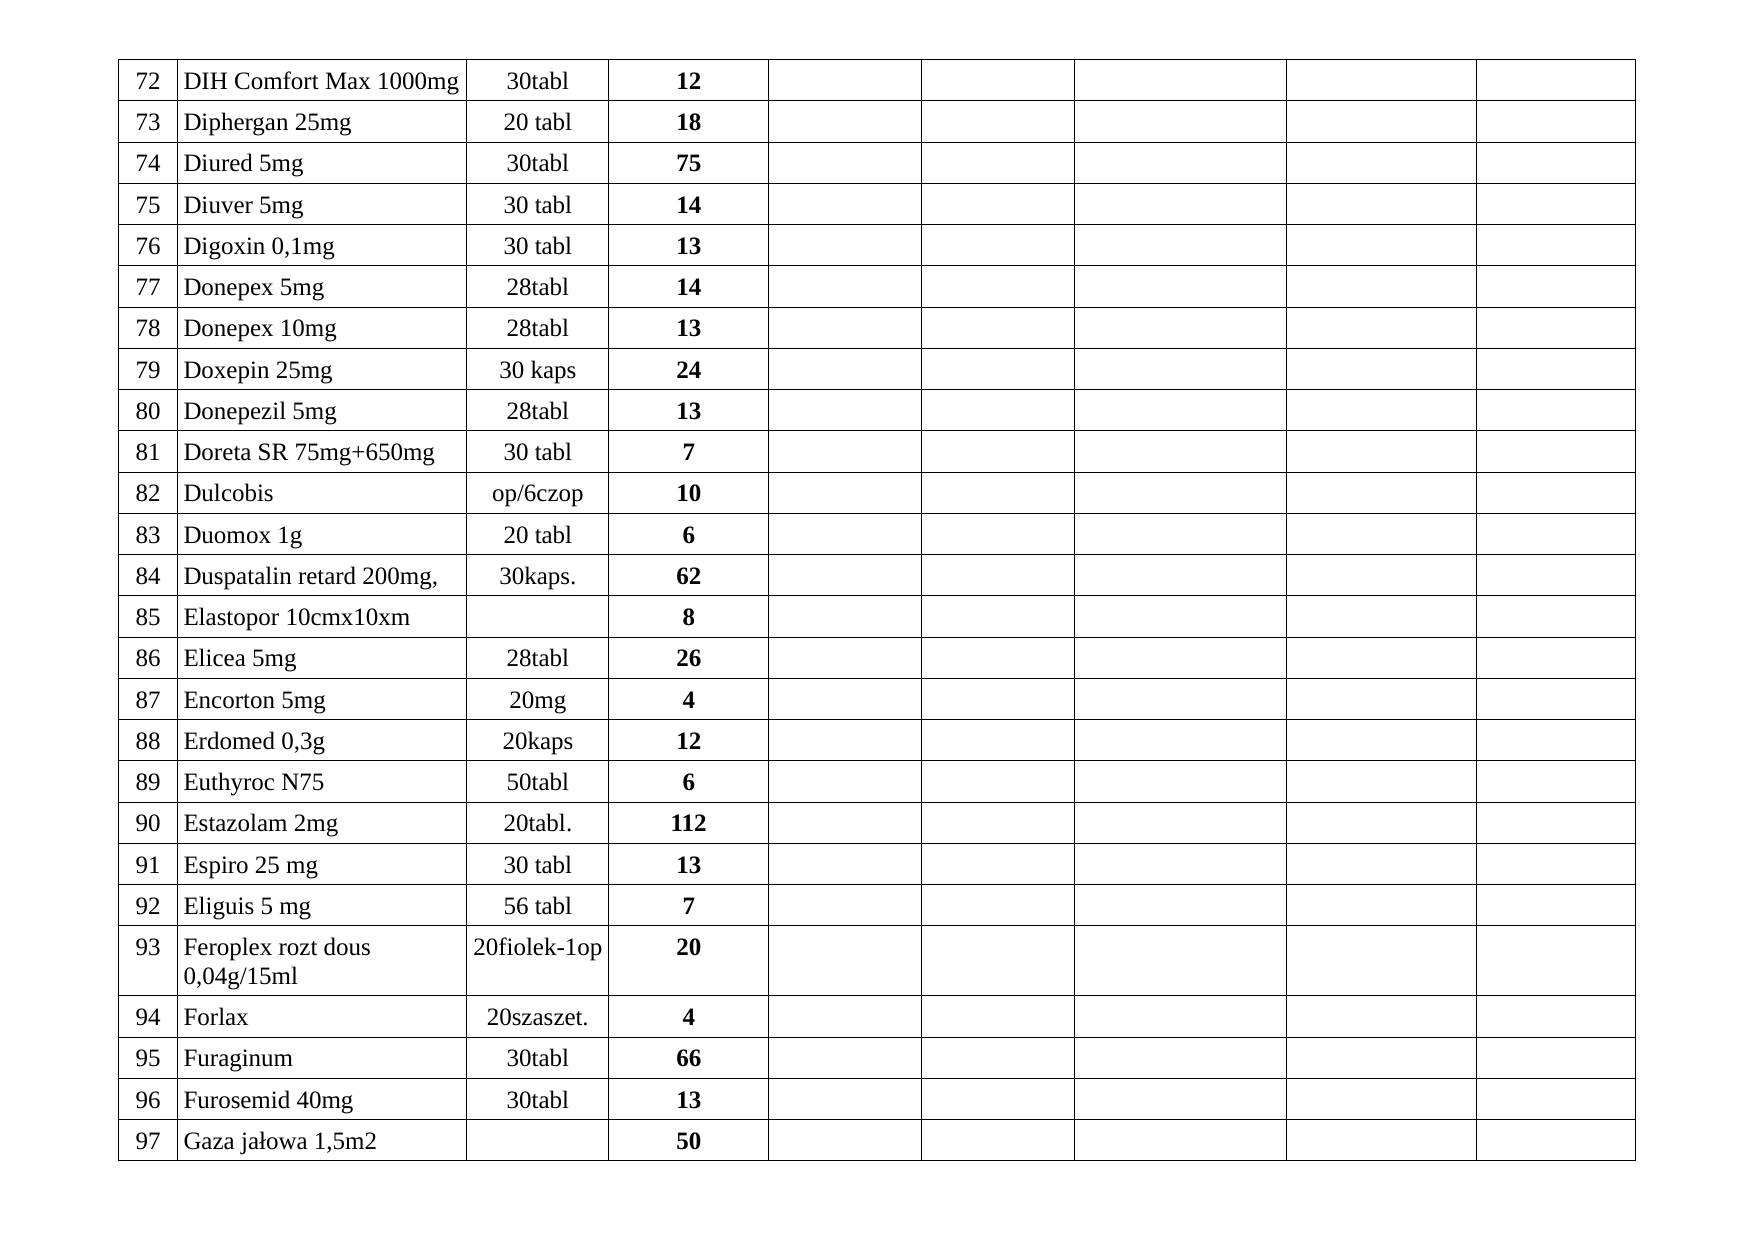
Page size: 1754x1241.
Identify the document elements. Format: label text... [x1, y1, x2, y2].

table_cell [1075, 225, 1286, 265]
table_cell [769, 761, 921, 802]
table_cell [922, 761, 1074, 802]
table_cell Gaza jałowa 1,5m2 [178, 1120, 466, 1160]
table_cell 20fiolek-1op [467, 926, 608, 995]
table_cell 30 tabl [467, 844, 608, 884]
table_cell 13 [609, 1079, 768, 1119]
table_cell [769, 720, 921, 760]
table_cell [922, 596, 1074, 637]
table_cell 26 [609, 638, 768, 678]
table_cell 92 [119, 885, 177, 925]
table_cell [1287, 101, 1476, 142]
table_cell 30tabl [467, 143, 608, 183]
table_cell [1287, 225, 1476, 265]
table_cell [1075, 390, 1286, 430]
table_cell 13 [609, 225, 768, 265]
table_cell 80 [119, 390, 177, 430]
table_cell DIH Comfort Max 1000mg [178, 60, 466, 100]
table_cell 96 [119, 1079, 177, 1119]
table_cell Doxepin 25mg [178, 349, 466, 389]
table_cell 20 tabl [467, 514, 608, 554]
table_cell 30tabl [467, 60, 608, 100]
table_cell [922, 1079, 1074, 1119]
table_cell [922, 844, 1074, 884]
table_cell 88 [119, 720, 177, 760]
table_cell [1477, 514, 1635, 554]
table_cell [769, 60, 921, 100]
table_cell 30tabl [467, 1038, 608, 1078]
table_cell [922, 390, 1074, 430]
table_cell 30 tabl [467, 225, 608, 265]
table_cell Elicea 5mg [178, 638, 466, 678]
table_cell op/6czop [467, 473, 608, 513]
table_cell [769, 555, 921, 595]
table_cell 30tabl [467, 1079, 608, 1119]
table_cell [1287, 1120, 1476, 1160]
table_cell 20 [609, 926, 768, 995]
table_cell [1477, 555, 1635, 595]
table_cell [922, 679, 1074, 719]
table_cell 20 tabl [467, 101, 608, 142]
table_cell [1477, 885, 1635, 925]
table_cell [769, 1079, 921, 1119]
table_cell [769, 514, 921, 554]
table_cell [769, 803, 921, 843]
table_cell Furosemid 40mg [178, 1079, 466, 1119]
table_cell [922, 101, 1074, 142]
table_cell [1287, 184, 1476, 224]
table_cell [922, 349, 1074, 389]
table_cell Duomox 1g [178, 514, 466, 554]
table_cell [769, 473, 921, 513]
table_cell [1287, 926, 1476, 995]
table_cell [769, 638, 921, 678]
table_cell Diured 5mg [178, 143, 466, 183]
table_cell [922, 225, 1074, 265]
table_cell Diphergan 25mg [178, 101, 466, 142]
table_cell [1477, 308, 1635, 348]
table_cell [1075, 431, 1286, 472]
table_cell Espiro 25 mg [178, 844, 466, 884]
table_cell 72 [119, 60, 177, 100]
table_cell 13 [609, 390, 768, 430]
table_cell 6 [609, 761, 768, 802]
table_cell 81 [119, 431, 177, 472]
table_cell [1287, 431, 1476, 472]
table_cell [1287, 844, 1476, 884]
table_cell [1477, 184, 1635, 224]
table_cell [1477, 844, 1635, 884]
table_cell 74 [119, 143, 177, 183]
table_cell [1075, 996, 1286, 1037]
table_cell [1477, 349, 1635, 389]
table_cell [1287, 349, 1476, 389]
table_cell 4 [609, 679, 768, 719]
table_cell [1287, 1038, 1476, 1078]
table_cell [1287, 761, 1476, 802]
table_cell [769, 1038, 921, 1078]
table_cell 75 [119, 184, 177, 224]
table_cell 87 [119, 679, 177, 719]
table_cell [1477, 996, 1635, 1037]
table_cell Eliguis 5 mg [178, 885, 466, 925]
table_cell 20szaszet. [467, 996, 608, 1037]
table_cell [1477, 60, 1635, 100]
table_cell [1477, 266, 1635, 307]
table_cell 20tabl. [467, 803, 608, 843]
table_cell Estazolam 2mg [178, 803, 466, 843]
table_cell [769, 390, 921, 430]
table_cell [1287, 555, 1476, 595]
table_cell 97 [119, 1120, 177, 1160]
table_cell 13 [609, 308, 768, 348]
table_cell 93 [119, 926, 177, 995]
table_cell [1075, 473, 1286, 513]
table_cell [1287, 996, 1476, 1037]
table_cell [1287, 885, 1476, 925]
table_cell [1075, 926, 1286, 995]
table_cell [1477, 720, 1635, 760]
table_cell 75 [609, 143, 768, 183]
table_cell 20kaps [467, 720, 608, 760]
table_cell 62 [609, 555, 768, 595]
table_cell [922, 926, 1074, 995]
table_cell [922, 514, 1074, 554]
table_cell [922, 1120, 1074, 1160]
table_cell 50tabl [467, 761, 608, 802]
table_cell 7 [609, 431, 768, 472]
table_cell 94 [119, 996, 177, 1037]
table_cell Elastopor 10cmx10xm [178, 596, 466, 637]
table_cell [769, 926, 921, 995]
table_cell [769, 679, 921, 719]
table_cell 12 [609, 720, 768, 760]
table_cell 12 [609, 60, 768, 100]
table_cell [922, 143, 1074, 183]
table_cell 86 [119, 638, 177, 678]
table_cell Donepex 10mg [178, 308, 466, 348]
table_cell [467, 1120, 608, 1160]
table_cell [1075, 803, 1286, 843]
table_cell [769, 184, 921, 224]
table_cell [1287, 514, 1476, 554]
table_cell 28tabl [467, 638, 608, 678]
table_cell [1287, 596, 1476, 637]
table_cell [1075, 1038, 1286, 1078]
table_cell 95 [119, 1038, 177, 1078]
table_cell [1287, 473, 1476, 513]
table_cell [1477, 1120, 1635, 1160]
table_cell [922, 638, 1074, 678]
table_cell [922, 555, 1074, 595]
table_cell 14 [609, 266, 768, 307]
table_cell Dulcobis [178, 473, 466, 513]
table_cell 91 [119, 844, 177, 884]
table_cell 82 [119, 473, 177, 513]
table_cell [1075, 555, 1286, 595]
table_cell 83 [119, 514, 177, 554]
table_cell [1287, 390, 1476, 430]
table_cell [1477, 638, 1635, 678]
table_cell [769, 844, 921, 884]
table_cell [1075, 720, 1286, 760]
table_cell [769, 996, 921, 1037]
table_cell [769, 349, 921, 389]
table_cell 30 tabl [467, 184, 608, 224]
table_cell 30 kaps [467, 349, 608, 389]
table_cell 24 [609, 349, 768, 389]
table_cell [922, 885, 1074, 925]
table_cell [769, 143, 921, 183]
table_cell [1287, 308, 1476, 348]
table_cell [1075, 885, 1286, 925]
table_cell [922, 266, 1074, 307]
table_cell 8 [609, 596, 768, 637]
table_cell 10 [609, 473, 768, 513]
table_cell [1075, 60, 1286, 100]
table_cell [1075, 638, 1286, 678]
table_cell [1075, 844, 1286, 884]
table_cell 4 [609, 996, 768, 1037]
table_cell [1477, 431, 1635, 472]
table_cell [1075, 308, 1286, 348]
table_cell [922, 1038, 1074, 1078]
table_cell [922, 803, 1074, 843]
table_cell 84 [119, 555, 177, 595]
table_cell 28tabl [467, 266, 608, 307]
table_cell 28tabl [467, 390, 608, 430]
table_cell 85 [119, 596, 177, 637]
table_cell [922, 60, 1074, 100]
table_cell 76 [119, 225, 177, 265]
table_cell [1477, 101, 1635, 142]
table_cell Furaginum [178, 1038, 466, 1078]
table_cell [1477, 390, 1635, 430]
table_cell Donepex 5mg [178, 266, 466, 307]
table_cell [1477, 225, 1635, 265]
table_cell [1477, 143, 1635, 183]
table_cell 13 [609, 844, 768, 884]
table_cell 78 [119, 308, 177, 348]
table_cell [1075, 266, 1286, 307]
table_cell 30 tabl [467, 431, 608, 472]
table_cell [922, 431, 1074, 472]
table_cell [1075, 761, 1286, 802]
table_cell [1287, 803, 1476, 843]
table_cell 90 [119, 803, 177, 843]
table_cell [1287, 143, 1476, 183]
table_cell Feroplex rozt dous 0,04g/15ml [178, 926, 466, 995]
table_cell 18 [609, 101, 768, 142]
table_cell 66 [609, 1038, 768, 1078]
table_cell 73 [119, 101, 177, 142]
table_cell 30kaps. [467, 555, 608, 595]
table_cell [1075, 1120, 1286, 1160]
table_cell 20mg [467, 679, 608, 719]
table_cell Encorton 5mg [178, 679, 466, 719]
table_cell 14 [609, 184, 768, 224]
table_cell [1477, 926, 1635, 995]
table_cell [1287, 60, 1476, 100]
table_cell [1287, 638, 1476, 678]
table_cell 112 [609, 803, 768, 843]
table_cell [1477, 473, 1635, 513]
table_cell [922, 996, 1074, 1037]
table_cell [1477, 1079, 1635, 1119]
table_cell [1075, 514, 1286, 554]
table_cell 28tabl [467, 308, 608, 348]
table_cell [1075, 1079, 1286, 1119]
table_cell Erdomed 0,3g [178, 720, 466, 760]
table_cell [769, 885, 921, 925]
table_cell [1287, 266, 1476, 307]
table_cell [922, 473, 1074, 513]
table_cell [769, 266, 921, 307]
table_cell 79 [119, 349, 177, 389]
table_cell [769, 1120, 921, 1160]
table_cell [1075, 679, 1286, 719]
table_cell Euthyroc N75 [178, 761, 466, 802]
table_cell [769, 431, 921, 472]
table_cell Diuver 5mg [178, 184, 466, 224]
table_cell [1075, 349, 1286, 389]
table_cell Donepezil 5mg [178, 390, 466, 430]
table_cell 50 [609, 1120, 768, 1160]
table_cell 7 [609, 885, 768, 925]
table_cell [922, 720, 1074, 760]
table_cell [1287, 720, 1476, 760]
table_cell [922, 184, 1074, 224]
table_cell [1477, 679, 1635, 719]
table_cell [467, 596, 608, 637]
table_cell [1477, 1038, 1635, 1078]
table_cell [1287, 679, 1476, 719]
table_cell [769, 101, 921, 142]
table_cell [1287, 1079, 1476, 1119]
table_cell 89 [119, 761, 177, 802]
table_cell 6 [609, 514, 768, 554]
table_cell [769, 308, 921, 348]
table_cell 56 tabl [467, 885, 608, 925]
table_cell [1477, 803, 1635, 843]
table_cell Digoxin 0,1mg [178, 225, 466, 265]
table_cell Forlax [178, 996, 466, 1037]
table_cell [1075, 596, 1286, 637]
table_cell Duspatalin retard 200mg, [178, 555, 466, 595]
table_cell [1477, 596, 1635, 637]
table_cell [922, 308, 1074, 348]
table_cell [1075, 101, 1286, 142]
table_cell [769, 596, 921, 637]
table_cell [769, 225, 921, 265]
table_cell [1477, 761, 1635, 802]
table_cell 77 [119, 266, 177, 307]
table_cell [1075, 143, 1286, 183]
table_cell [1075, 184, 1286, 224]
table_cell Doreta SR 75mg+650mg [178, 431, 466, 472]
